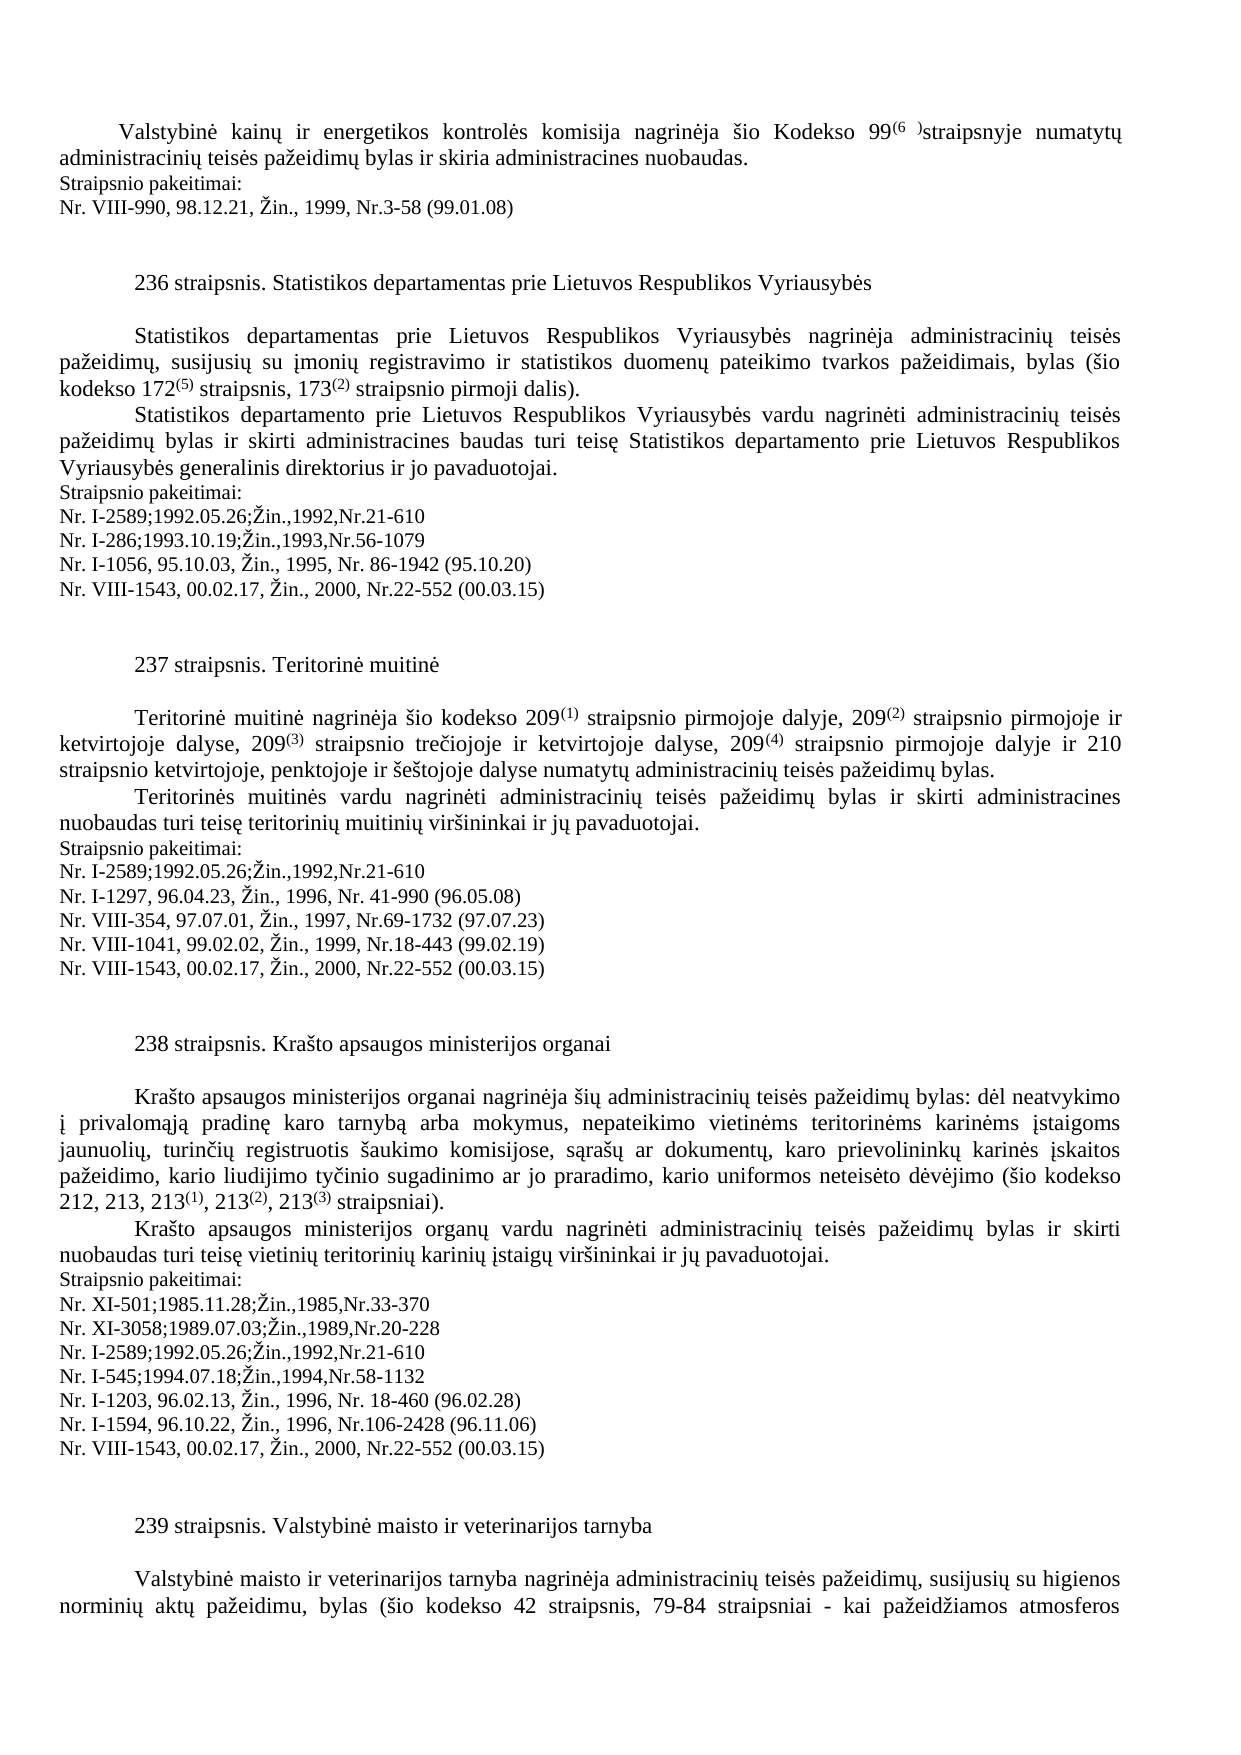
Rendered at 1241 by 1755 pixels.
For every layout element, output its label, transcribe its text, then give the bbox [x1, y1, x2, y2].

text Teritorinė muitinė nagrinėja šio kodekso 209(1) straipsnio pirmojoje dalyje, 209(2) straipsnio pirmojoje ir ketvirtojoje dalyse, 209(3) straipsnio trečiojoje ir ketvirtojoje dalyse, 209(4) straipsnio pirmojoje dalyje ir 210 straipsnio ketvirtojoje, penktojoje ir šeštojoje dalyse numatytų administracinių teisės pažeidimų bylas. [59, 704, 1122, 783]
text Nr. I-1297, 96.04.23, Žin., 1996, Nr. 41-990 (96.05.08) [59, 883, 1122, 908]
text Nr. I-2589;1992.05.26;Žin.,1992,Nr.21-610 [59, 859, 1122, 883]
text Nr. I-1056, 95.10.03, Žin., 1995, Nr. 86-1942 (95.10.20) [59, 552, 1122, 576]
text Nr. I-1594, 96.10.22, Žin., 1996, Nr.106-2428 (96.11.06) [59, 1412, 1122, 1436]
text Nr. I-286;1993.10.19;Žin.,1993,Nr.56-1079 [59, 528, 1122, 552]
text 237 straipsnis. Teritorinė muitinė [59, 651, 1122, 677]
text Teritorinės muitinės vardu nagrinėti administracinių teisės pažeidimų bylas ir skirti administracines nuobaudas turi teisę teritorinių muitinių viršininkai ir jų pavaduotojai. [59, 783, 1122, 835]
text Nr. VIII-354, 97.07.01, Žin., 1997, Nr.69-1732 (97.07.23) [59, 908, 1122, 932]
text Statistikos departamento prie Lietuvos Respublikos Vyriausybės vardu nagrinėti administracinių teisės pažeidimų bylas ir skirti administracines baudas turi teisę Statistikos departamento prie Lietuvos Respublikos Vyriausybės generalinis direktorius ir jo pavaduotojai. [59, 401, 1122, 480]
text Straipsnio pakeitimai: [59, 480, 1122, 504]
text Straipsnio pakeitimai: [59, 1267, 1122, 1291]
text Straipsnio pakeitimai: [59, 171, 1122, 195]
text Valstybinė maisto ir veterinarijos tarnyba nagrinėja administracinių teisės pažeidimų, susijusių su higienos norminių aktų pažeidimu, bylas (šio kodekso 42 straipsnis, 79-84 straipsniai - kai pažeidžiamos atmosferos [59, 1565, 1121, 1618]
text 238 straipsnis. Krašto apsaugos ministerijos organai [59, 1030, 1122, 1057]
text Nr. I-545;1994.07.18;Žin.,1994,Nr.58-1132 [59, 1364, 1122, 1388]
text Statistikos departamentas prie Lietuvos Respublikos Vyriausybės nagrinėja administracinių teisės pažeidimų, susijusių su įmonių registravimo ir statistikos duomenų pateikimo tvarkos pažeidimais, bylas (šio kodekso 172(5) straipsnis, 173(2) straipsnio pirmoji dalis). [59, 322, 1122, 401]
text Nr. XI-3058;1989.07.03;Žin.,1989,Nr.20-228 [59, 1316, 1122, 1339]
text 239 straipsnis. Valstybinė maisto ir veterinarijos tarnyba [59, 1513, 1121, 1539]
text Nr. I-1203, 96.02.13, Žin., 1996, Nr. 18-460 (96.02.28) [59, 1388, 1122, 1412]
text Nr. I-2589;1992.05.26;Žin.,1992,Nr.21-610 [59, 504, 1122, 528]
text Nr. VIII-1543, 00.02.17, Žin., 2000, Nr.22-552 (00.03.15) [59, 1436, 1122, 1460]
text Nr. VIII-1543, 00.02.17, Žin., 2000, Nr.22-552 (00.03.15) [59, 956, 1122, 980]
text Krašto apsaugos ministerijos organų vardu nagrinėti administracinių teisės pažeidimų bylas ir skirti nuobaudas turi teisę vietinių teritorinių karinių įstaigų viršininkai ir jų pavaduotojai. [59, 1215, 1122, 1267]
text Nr. VIII-1543, 00.02.17, Žin., 2000, Nr.22-552 (00.03.15) [59, 576, 1122, 601]
text Nr. I-2589;1992.05.26;Žin.,1992,Nr.21-610 [59, 1339, 1122, 1364]
text Valstybinė kainų ir energetikos kontrolės komisija nagrinėja šio Kodekso 99(6 )straipsnyje numatytų administracinių teisės pažeidimų bylas ir skiria administracines nuobaudas. [59, 118, 1122, 171]
text Nr. VIII-990, 98.12.21, Žin., 1999, Nr.3-58 (99.01.08) [59, 195, 1122, 219]
text Krašto apsaugos ministerijos organai nagrinėja šių administracinių teisės pažeidimų bylas: dėl neatvykimo į privalomąją pradinę karo tarnybą arba mokymus, nepateikimo vietinėms teritorinėms karinėms įstaigoms jaunuolių, turinčių registruotis šaukimo komisijose, sąrašų ar dokumentų, karo prievolininkų karinės įskaitos pažeidimo, kario liudijimo tyčinio sugadinimo ar jo praradimo, kario uniformos neteisėto dėvėjimo (šio kodekso 212, 213, 213(1), 213(2), 213(3) straipsniai). [59, 1083, 1122, 1215]
text Nr. XI-501;1985.11.28;Žin.,1985,Nr.33-370 [59, 1291, 1122, 1316]
text 236 straipsnis. Statistikos departamentas prie Lietuvos Respublikos Vyriausybės [59, 269, 1122, 296]
text Straipsnio pakeitimai: [59, 835, 1122, 859]
text Nr. VIII-1041, 99.02.02, Žin., 1999, Nr.18-443 (99.02.19) [59, 932, 1122, 956]
